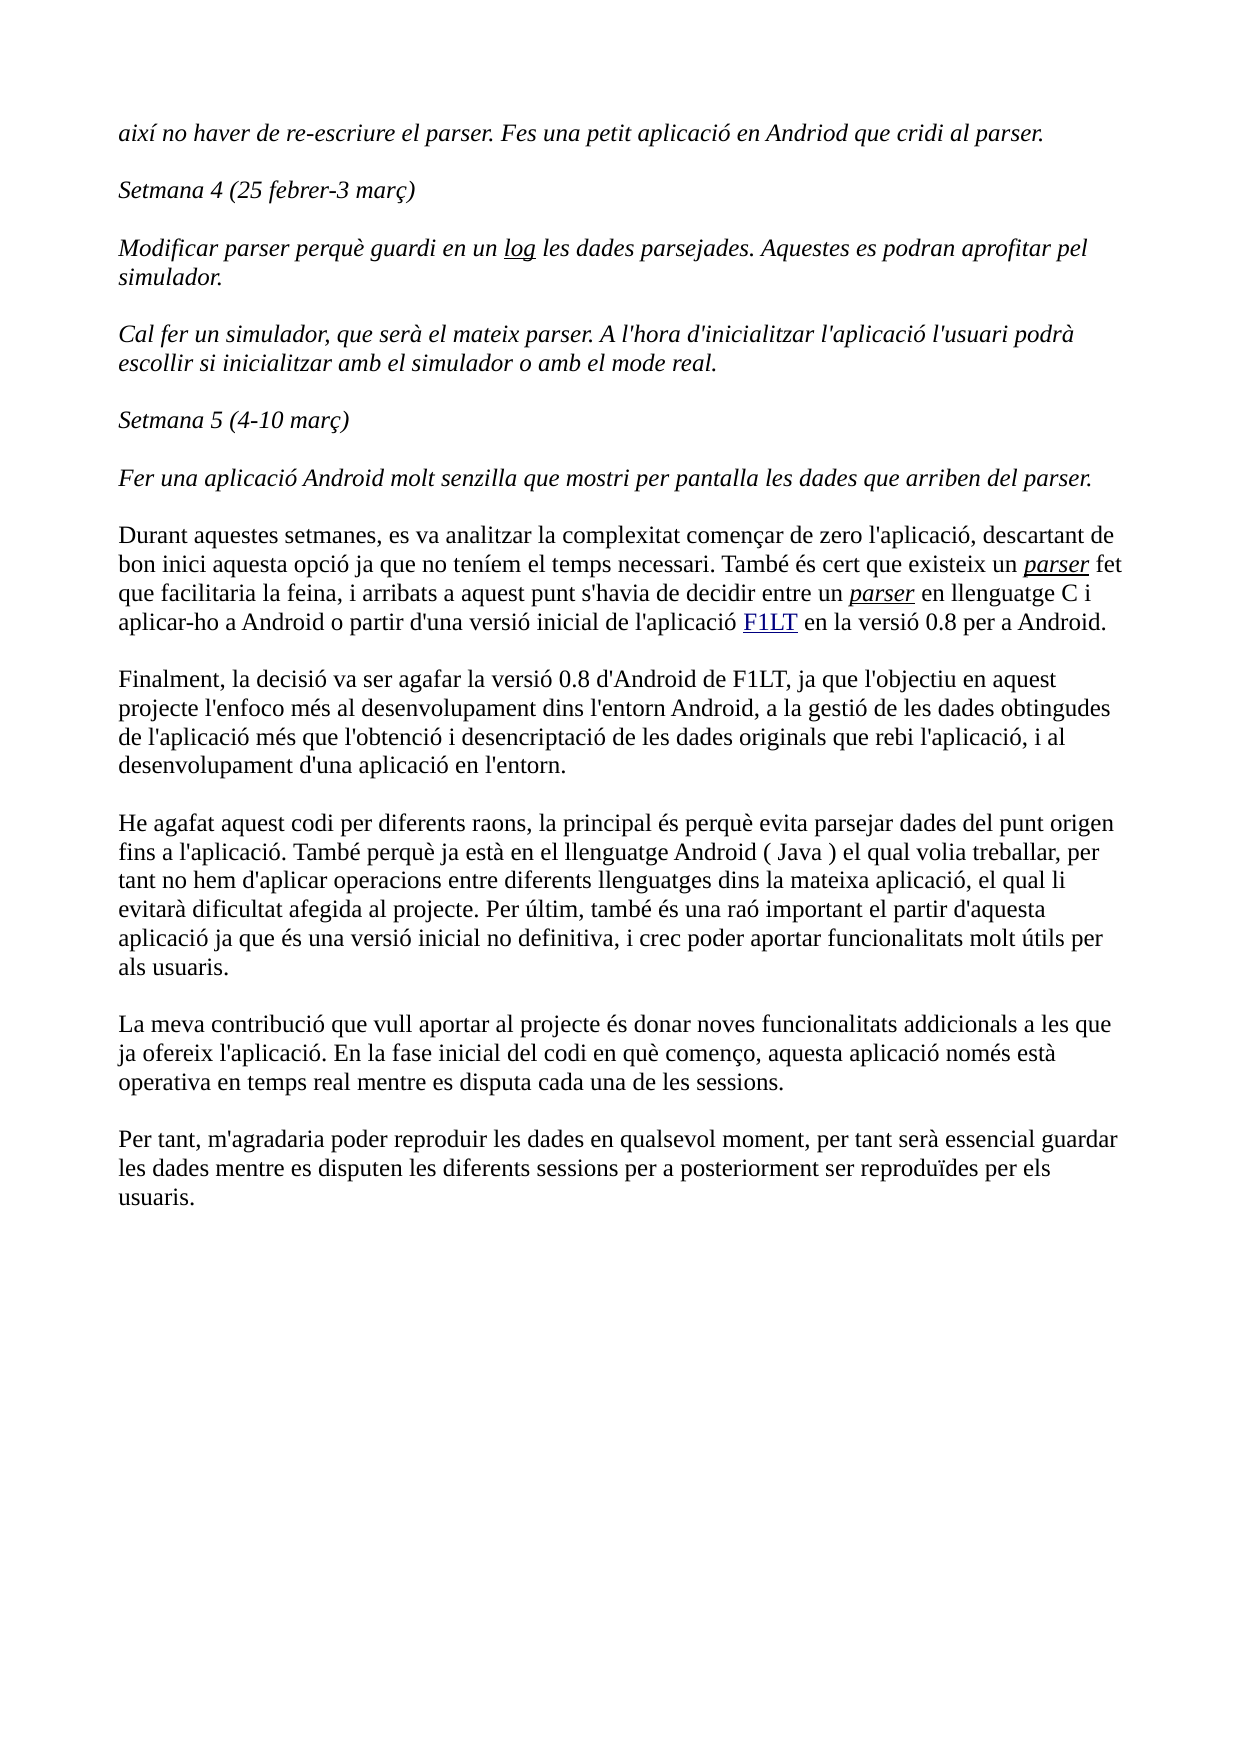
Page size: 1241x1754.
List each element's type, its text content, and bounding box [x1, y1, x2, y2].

text així no haver de re-escriure el parser. Fes una petit aplicació en Andriod que cridi al parser. Setmana 4 (25 febrer-3 març) Modificar parser perquè guardi en un log les dades parsejades. Aquestes es podran aprofitar pel simulador. Cal fer un simulador, que serà el mateix parser. A l'hora d'inicialitzar l'aplicació l'usuari podrà escollir si inicialitzar amb el simulador o amb el mode real. Setmana 5 (4-10 març) Fer una aplicació Android molt senzilla que mostri per pantalla les dades que arriben del parser. [118, 118, 1122, 521]
text La meva contribució que vull aportar al projecte és donar noves funcionalitats addicionals a les que ja ofereix l'aplicació. En la fase inicial del codi en què començo, aquesta aplicació només està operativa en temps real mentre es disputa cada una de les sessions. [118, 1009, 1122, 1096]
text Finalment, la decisió va ser agafar la versió 0.8 d'Android de F1LT, ja que l'objectiu en aquest projecte l'enfoco més al desenvolupament dins l'entorn Android, a la gestió de les dades obtingudes de l'aplicació més que l'obtenció i desencriptació de les dades originals que rebi l'aplicació, i al desenvolupament d'una aplicació en l'entorn. [118, 664, 1122, 779]
text Durant aquestes setmanes, es va analitzar la complexitat començar de zero l'aplicació, descartant de bon inici aquesta opció ja que no teníem el temps necessari. També és cert que existeix un parser fet que facilitaria la feina, i arribats a aquest punt s'havia de decidir entre un parser en llenguatge C i aplicar-ho a Android o partir d'una versió inicial de l'aplicació F1LT en la versió 0.8 per a Android. [118, 521, 1122, 636]
text He agafat aquest codi per diferents raons, la principal és perquè evita parsejar dades del punt origen fins a l'aplicació. També perquè ja està en el llenguatge Android ( Java ) el qual volia treballar, per tant no hem d'aplicar operacions entre diferents llenguatges dins la mateixa aplicació, el qual li evitarà dificultat afegida al projecte. Per últim, també és una raó important el partir d'aquesta aplicació ja que és una versió inicial no definitiva, i crec poder aportar funcionalitats molt útils per als usuaris. [118, 808, 1122, 981]
text Per tant, m'agradaria poder reproduir les dades en qualsevol moment, per tant serà essencial guardar les dades mentre es disputen les diferents sessions per a posteriorment ser reproduïdes per els usuaris. [118, 1124, 1122, 1211]
